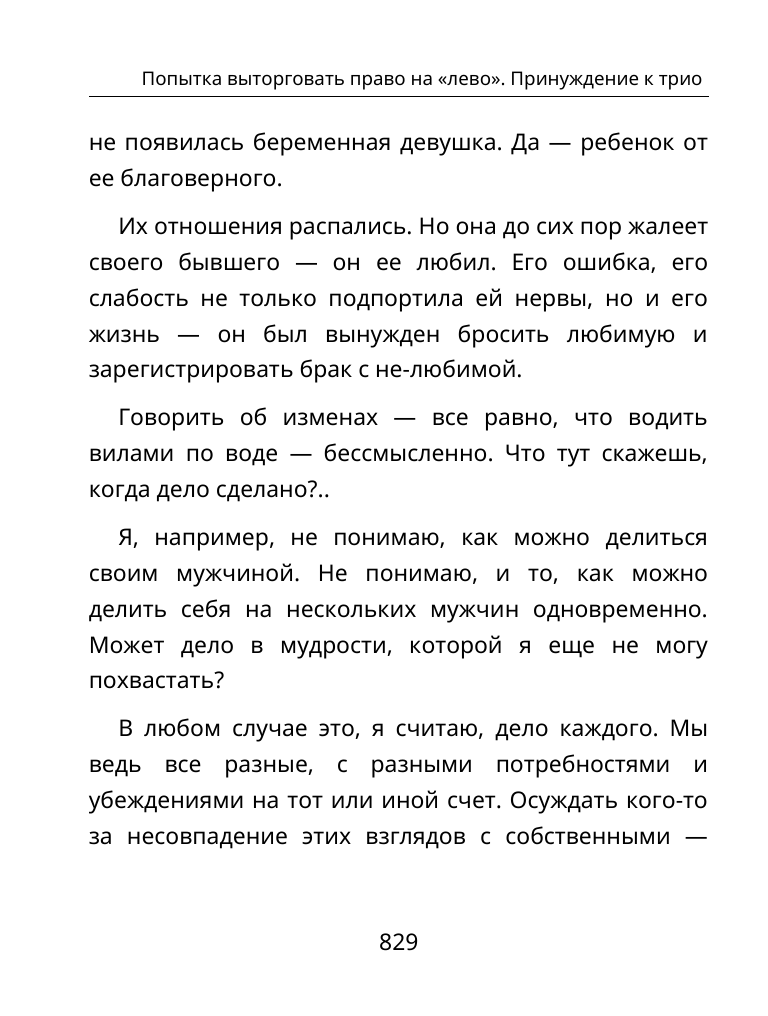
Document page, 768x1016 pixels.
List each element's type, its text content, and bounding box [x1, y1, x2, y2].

text не появилась беременная девушка. Да — ребенок от ее благоверного. [88, 126, 709, 193]
text Говорить об изменах — все равно, что водить вилами по воде — бессмысленно. Что тут скажешь, когда дело сделано?.. [88, 401, 709, 504]
text В любом случае это, я считаю, дело каждого. Мы ведь все разные, с разными потребностями и убеждениями на тот или иной счет. Осуждать кого-то за несовпадение этих взглядов с собственными — [88, 712, 709, 851]
text Их отношения распались. Но она до сих пор жалеет своего бывшего — он ее любил. Его ошибка, его слабость не только подпортила ей нервы, но и его жизнь — он был вынужден бросить любимую и зарегистрировать брак с не-любимой. [88, 210, 709, 385]
text Я, например, не понимаю, как можно делиться своим мужчиной. Не понимаю, и то, как можно делить себя на нескольких мужчин одновременно. Может дело в мудрости, которой я еще не могу похвастать? [88, 521, 709, 696]
